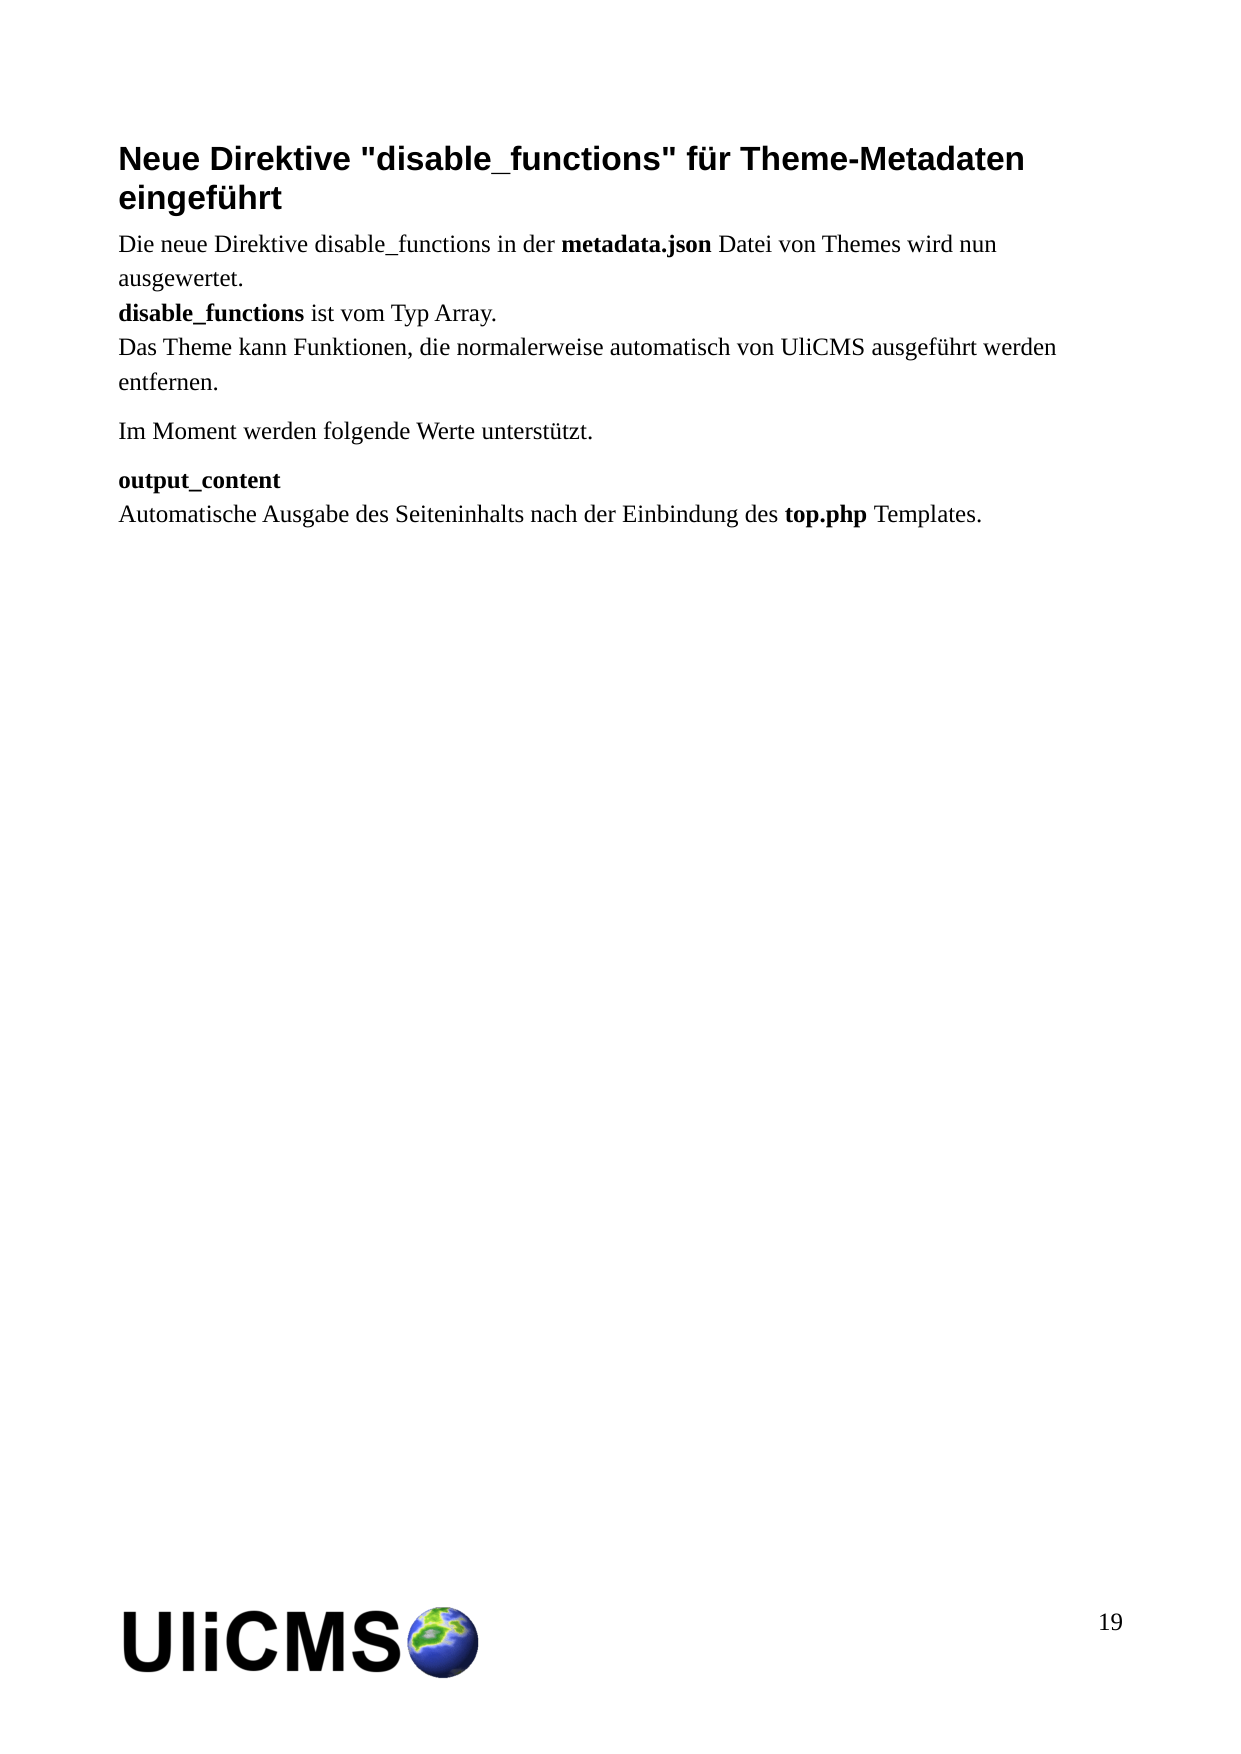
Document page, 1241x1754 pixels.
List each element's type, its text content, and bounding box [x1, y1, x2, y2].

text output_content Automatische Ausgabe des Seiteninhalts nach der Einbindung des top.php Templates. [118, 465, 1123, 528]
text Die neue Direktive disable_functions in der metadata.json Datei von Themes wird nun ausgewertet. disable_functions ist vom Typ Array. Das Theme kann Funktionen, die normalerweise automatisch von UliCMS ausgeführt werden entfernen. [118, 229, 1123, 395]
subtitle Neue Direktive "disable_functions" für Theme-Metadaten eingeführt [118, 139, 1123, 216]
text Im Moment werden folgende Werte unterstützt. [118, 416, 1123, 444]
picture [118, 1607, 479, 1681]
